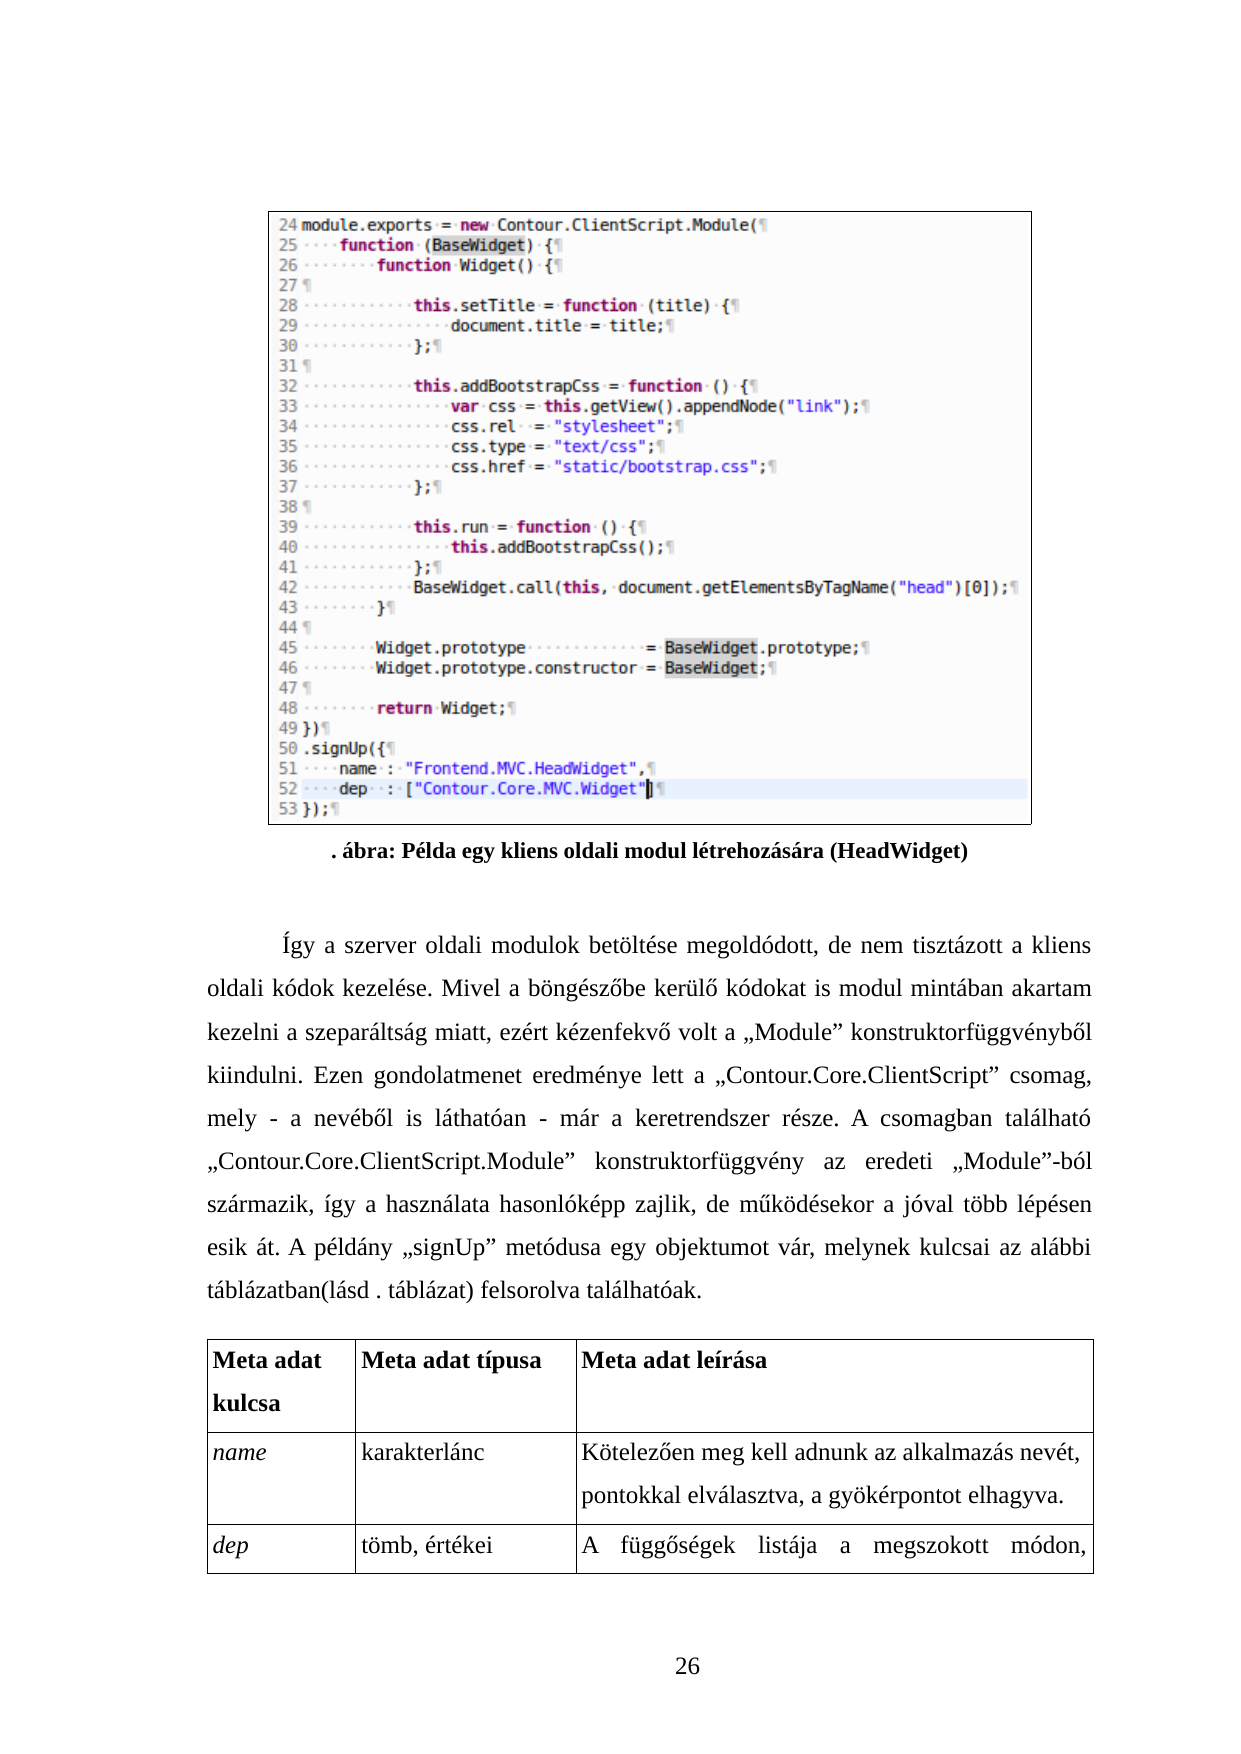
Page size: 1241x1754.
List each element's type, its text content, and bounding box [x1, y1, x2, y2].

text Így a szerver oldali modulok betöltése megoldódott, de nem tisztázott a kliens oldali kódok kezelése. Mivel a böngészőbe kerülő kódokat is modul mintában akartam kezelni a szeparáltság miatt, ezért kézenfekvő volt a „Module” konstruktorfüggvényből kiindulni. Ezen gondolatmenet eredménye lett a „Contour.Core.ClientScript” csomag, mely - a nevéből is láthatóan - már a keretrendszer része. A csomagban található „Contour.Core.ClientScript.Module” konstruktorfüggvény az eredeti „Module”-ból származik, így a használata hasonlóképp zajlik, de működésekor a jóval több lépésen esik át. A példány „signUp” metódusa egy objektumot vár, melynek kulcsai az alábbi táblázatban(lásd . táblázat) felsorolva találhatóak. [207, 930, 1092, 1304]
table_cell karakterlánc [356, 1433, 576, 1524]
picture [271, 214, 1028, 821]
table_cell A függőségek listája a megszokott módon, [577, 1525, 1093, 1573]
table_cell tömb, értékei [356, 1525, 576, 1573]
table_header Meta adat kulcsa [208, 1340, 355, 1432]
text . ábra: Példa egy kliens oldali modul létrehozására (HeadWidget) [207, 821, 1092, 863]
table_header Meta adat leírása [577, 1340, 1093, 1432]
table_cell name [208, 1433, 355, 1524]
table_cell dep [208, 1525, 355, 1573]
table_header Meta adat típusa [356, 1340, 576, 1432]
table_cell Kötelezően meg kell adnunk az alkalmazás nevét, pontokkal elválasztva, a gyökérpontot elhagyva. [577, 1433, 1093, 1524]
